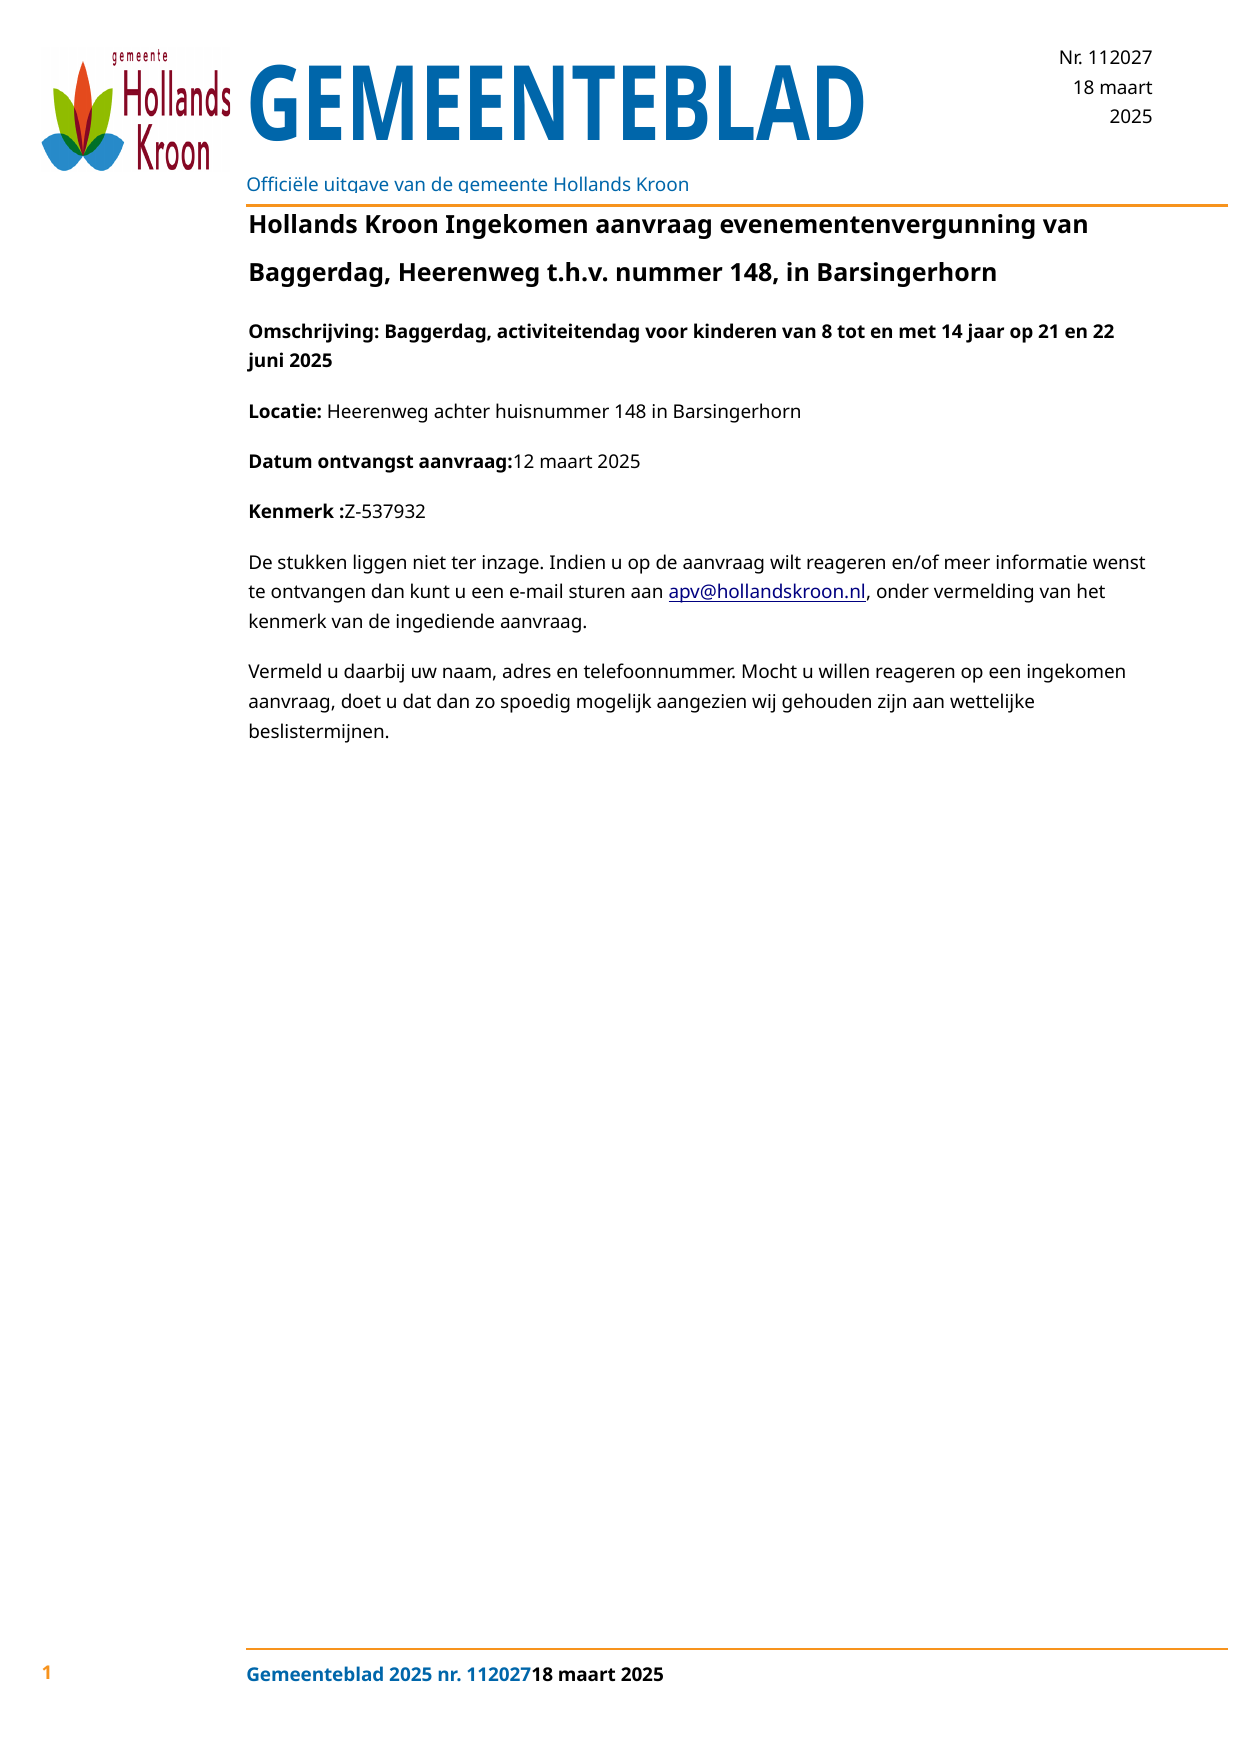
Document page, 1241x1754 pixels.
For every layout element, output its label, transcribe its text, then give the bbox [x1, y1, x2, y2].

picture [41, 47, 231, 172]
text De stukken liggen niet ter inzage. Indien u op de aanvraag wilt reageren en/of meer informatie wenst te ontvangen dan kunt u een e-mail sturen aan apv@hollandskroon.nl, onder vermelding van het kenmerk van de ingediende aanvraag. [248, 549, 1152, 634]
text Omschrijving: Baggerdag, activiteitendag voor kinderen van 8 tot en met 14 jaar op 21 en 22 juni 2025 [248, 318, 1152, 373]
text Locatie: Heerenweg achter huisnummer 148 in Barsingerhorn [248, 398, 1152, 424]
text Kenmerk :Z-537932 [248, 499, 1152, 524]
text Vermeld u daarbij uw naam, adres en telefoonnummer. Mocht u willen reageren op een ingekomen aanvraag, doet u dat dan zo spoedig mogelijk aangezien wij gehouden zijn aan wettelijke beslistermijnen. [248, 659, 1152, 744]
text Hollands Kroon Ingekomen aanvraag evenementenvergunning van Baggerdag, Heerenweg t.h.v. nummer 148, in Barsingerhorn [248, 207, 1152, 288]
text Datum ontvangst aanvraag:12 maart 2025 [248, 448, 1152, 474]
